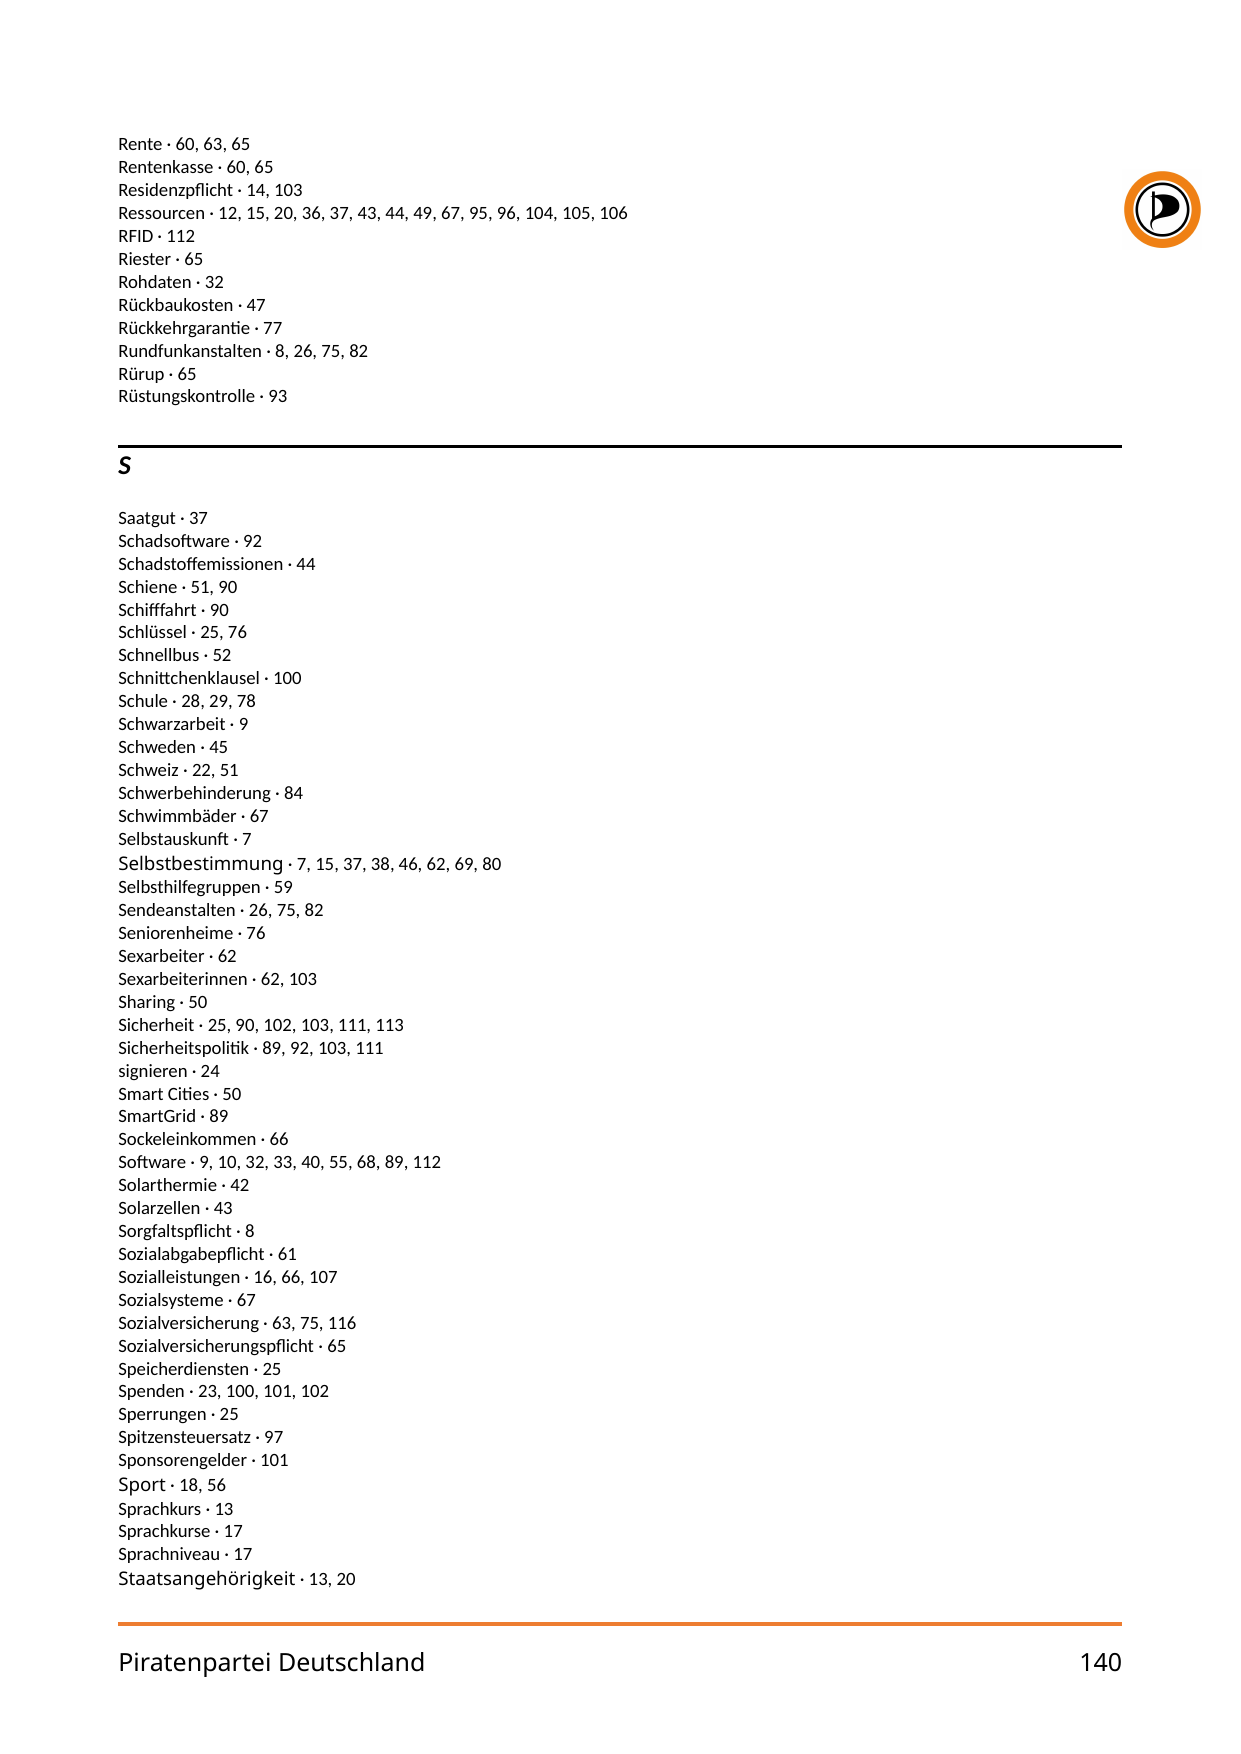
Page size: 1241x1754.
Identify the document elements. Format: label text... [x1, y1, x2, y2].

text Sprachniveau · 17 [118, 1543, 1122, 1566]
text Schnittchenklausel · 100 [118, 667, 1122, 689]
text Schlüssel · 25, 76 [118, 621, 1122, 644]
text Sprachkurs · 13 [118, 1497, 1122, 1520]
text Sockeleinkommen · 66 [118, 1127, 1122, 1150]
text SmartGrid · 89 [118, 1104, 1122, 1127]
text Sendeanstalten · 26, 75, 82 [118, 898, 1122, 921]
text Rente · 60, 63, 65 [118, 132, 1122, 155]
text Sozialabgabepflicht · 61 [118, 1242, 1122, 1265]
text Schadstoffemissionen · 44 [118, 552, 1122, 575]
text Software · 9, 10, 32, 33, 40, 55, 68, 89, 112 [118, 1150, 1122, 1173]
text Sprachkurse · 17 [118, 1520, 1122, 1543]
text Riester · 65 [118, 247, 1122, 270]
text Rundfunkanstalten · 8, 26, 75, 82 [118, 339, 1122, 362]
text Sharing · 50 [118, 990, 1122, 1013]
text Sozialsysteme · 67 [118, 1288, 1122, 1311]
text Schwarzarbeit · 9 [118, 712, 1122, 735]
text Schwerbehinderung · 84 [118, 781, 1122, 804]
text Solarthermie · 42 [118, 1173, 1122, 1196]
text Rürup · 65 [118, 362, 1122, 384]
text Schule · 28, 29, 78 [118, 689, 1122, 712]
text Rückbaukosten · 47 [118, 293, 1122, 316]
text Schweden · 45 [118, 735, 1122, 758]
text Selbstauskunft · 7 [118, 827, 1122, 850]
text Sozialleistungen · 16, 66, 107 [118, 1265, 1122, 1288]
text Seniorenheime · 76 [118, 921, 1122, 944]
text Staatsangehörigkeit · 13, 20 [118, 1566, 1122, 1591]
text RFID · 112 [118, 224, 1122, 247]
text Sponsorengelder · 101 [118, 1448, 1122, 1471]
text Schnellbus · 52 [118, 644, 1122, 667]
text Schwimmbäder · 67 [118, 804, 1122, 827]
text Schiene · 51, 90 [118, 575, 1122, 598]
text Sexarbeiterinnen · 62, 103 [118, 967, 1122, 990]
text Schadsoftware · 92 [118, 529, 1122, 552]
text Sicherheit · 25, 90, 102, 103, 111, 113 [118, 1013, 1122, 1036]
text Smart Cities · 50 [118, 1082, 1122, 1104]
text Residenzpflicht · 14, 103 [118, 178, 1122, 201]
text Spitzensteuersatz · 97 [118, 1425, 1122, 1448]
text signieren · 24 [118, 1059, 1122, 1082]
text Sport · 18, 56 [118, 1471, 1122, 1497]
text Selbstbestimmung · 7, 15, 37, 38, 46, 62, 69, 80 [118, 850, 1122, 875]
text Sorgfaltspflicht · 8 [118, 1219, 1122, 1242]
text Solarzellen · 43 [118, 1196, 1122, 1219]
text Sperrungen · 25 [118, 1402, 1122, 1425]
text Spenden · 23, 100, 101, 102 [118, 1379, 1122, 1402]
text Schifffahrt · 90 [118, 598, 1122, 621]
text Selbsthilfegruppen · 59 [118, 875, 1122, 898]
text Ressourcen · 12, 15, 20, 36, 37, 43, 44, 49, 67, 95, 96, 104, 105, 106 [118, 201, 1122, 224]
text Rückkehrgarantie · 77 [118, 316, 1122, 339]
text Rohdaten · 32 [118, 270, 1122, 293]
text Saatgut · 37 [118, 506, 1122, 529]
text Schweiz · 22, 51 [118, 758, 1122, 781]
text Speicherdiensten · 25 [118, 1357, 1122, 1379]
text Rentenkasse · 60, 65 [118, 155, 1122, 178]
text Sozialversicherung · 63, 75, 116 [118, 1311, 1122, 1334]
text S [118, 448, 1122, 481]
text Sozialversicherungspflicht · 65 [118, 1334, 1122, 1357]
text Sexarbeiter · 62 [118, 944, 1122, 967]
text Rüstungskontrolle · 93 [118, 384, 1122, 407]
text Sicherheitspolitik · 89, 92, 103, 111 [118, 1036, 1122, 1059]
